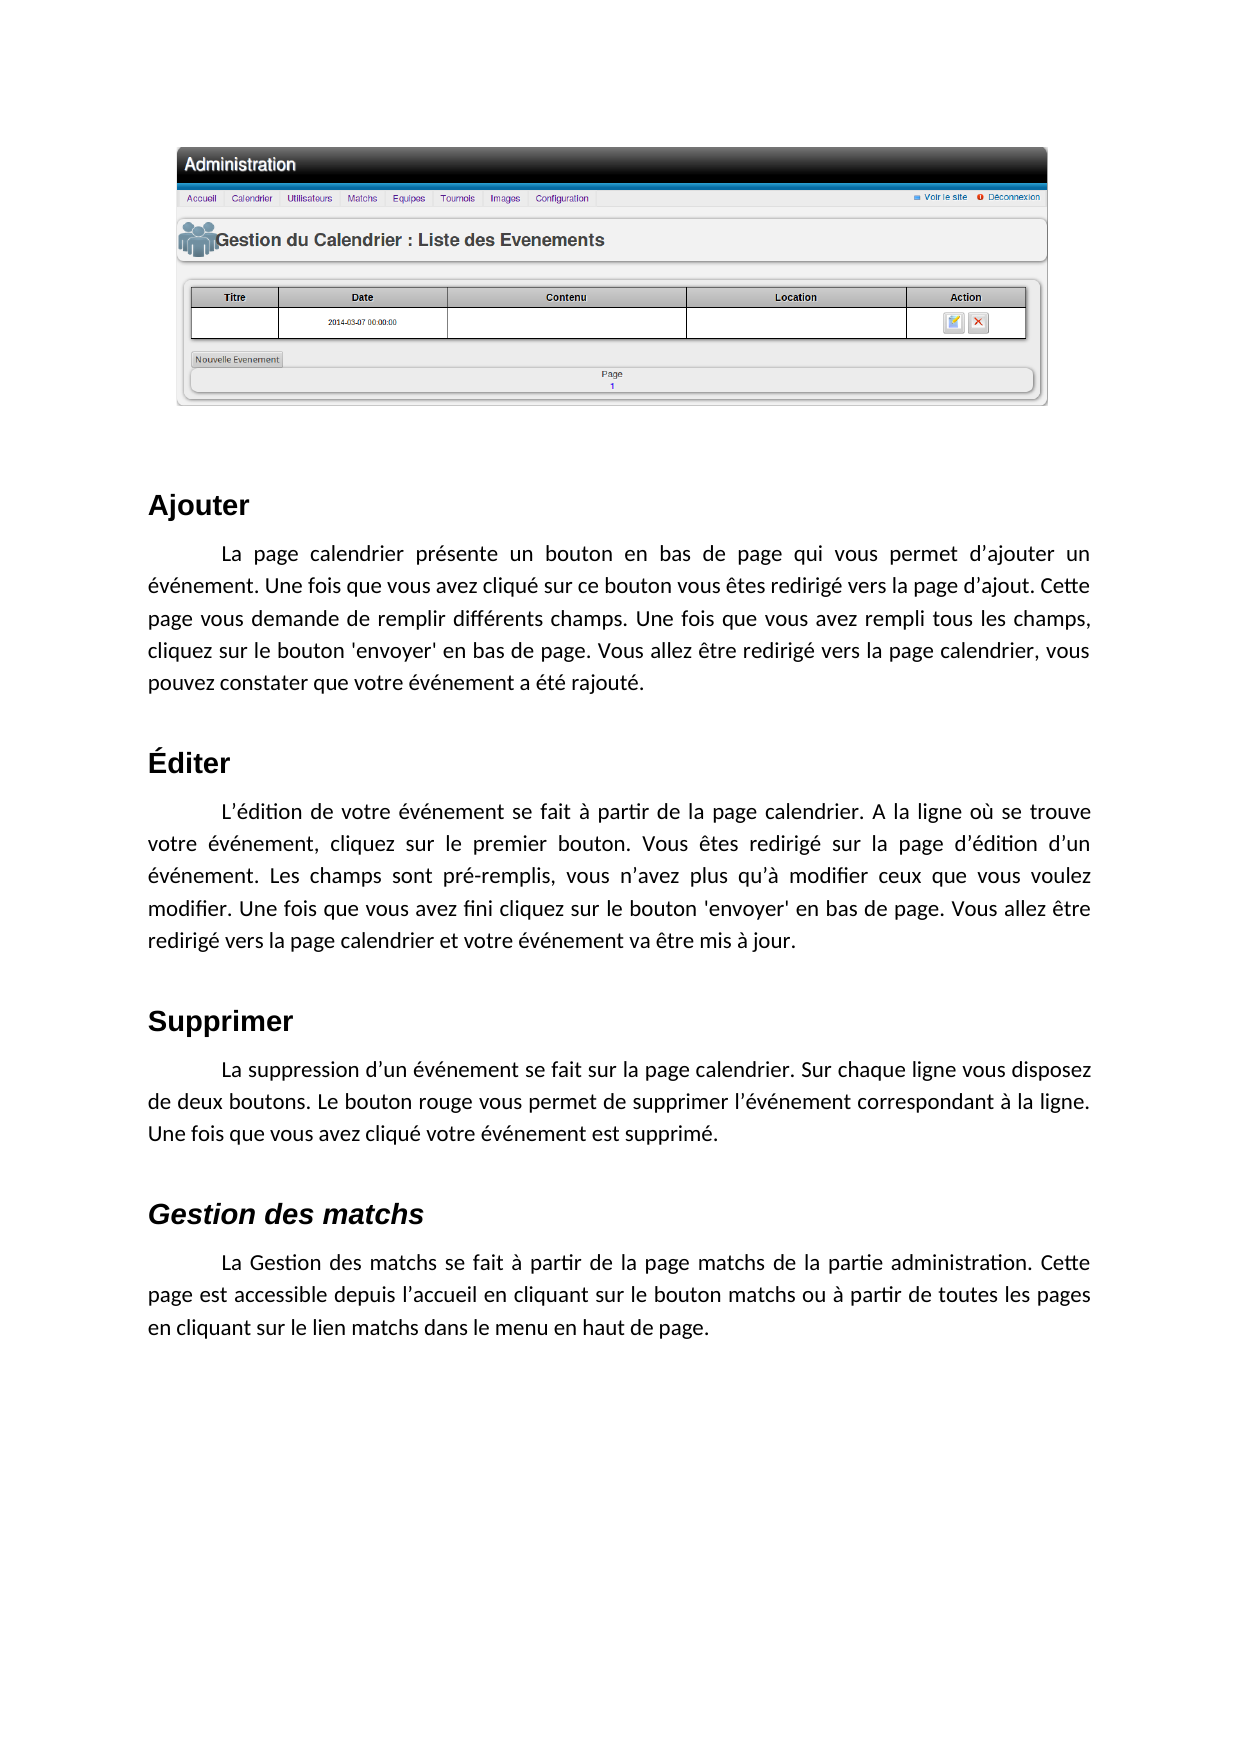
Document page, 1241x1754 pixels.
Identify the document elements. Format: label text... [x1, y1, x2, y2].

subtitle Gestion des matchs [148, 1197, 1093, 1231]
subtitle Éditer [148, 746, 1093, 779]
text L’édition de votre événement se fait à partir de la page calendrier. A la ligne où se trouve votre événement, cliquez sur le premier bouton. Vous êtes redirigé sur la page d’édition d’un événement. Les champs sont pré-remplis, vous n’avez plus qu’à modifier ceux que vous voulez modifier. Une fois que vous avez fini cliquez sur le bouton 'envoyer' en bas de page. Vous allez être redirigé vers la page calendrier et votre événement va être mis à jour. [148, 797, 1093, 954]
text La suppression d’un événement se fait sur la page calendrier. Sur chaque ligne vous disposez de deux boutons. Le bouton rouge vous permet de supprimer l’événement correspondant à la ligne. Une fois que vous avez cliqué votre événement est supprimé. [148, 1055, 1093, 1147]
subtitle Ajouter [148, 488, 1093, 522]
picture [176, 147, 1048, 406]
subtitle Supprimer [148, 1004, 1093, 1037]
text La Gestion des matchs se fait à partir de la page matchs de la partie administration. Cette page est accessible depuis l’accueil en cliquant sur le bouton matchs ou à partir de toutes les pages en cliquant sur le lien matchs dans le menu en haut de page. [148, 1248, 1093, 1341]
text La page calendrier présente un bouton en bas de page qui vous permet d’ajouter un événement. Une fois que vous avez cliqué sur ce bouton vous êtes redirigé vers la page d’ajout. Cette page vous demande de remplir différents champs. Une fois que vous avez rempli tous les champs, cliquez sur le bouton 'envoyer' en bas de page. Vous allez être redirigé vers la page calendrier, vous pouvez constater que votre événement a été rajouté. [148, 539, 1093, 696]
